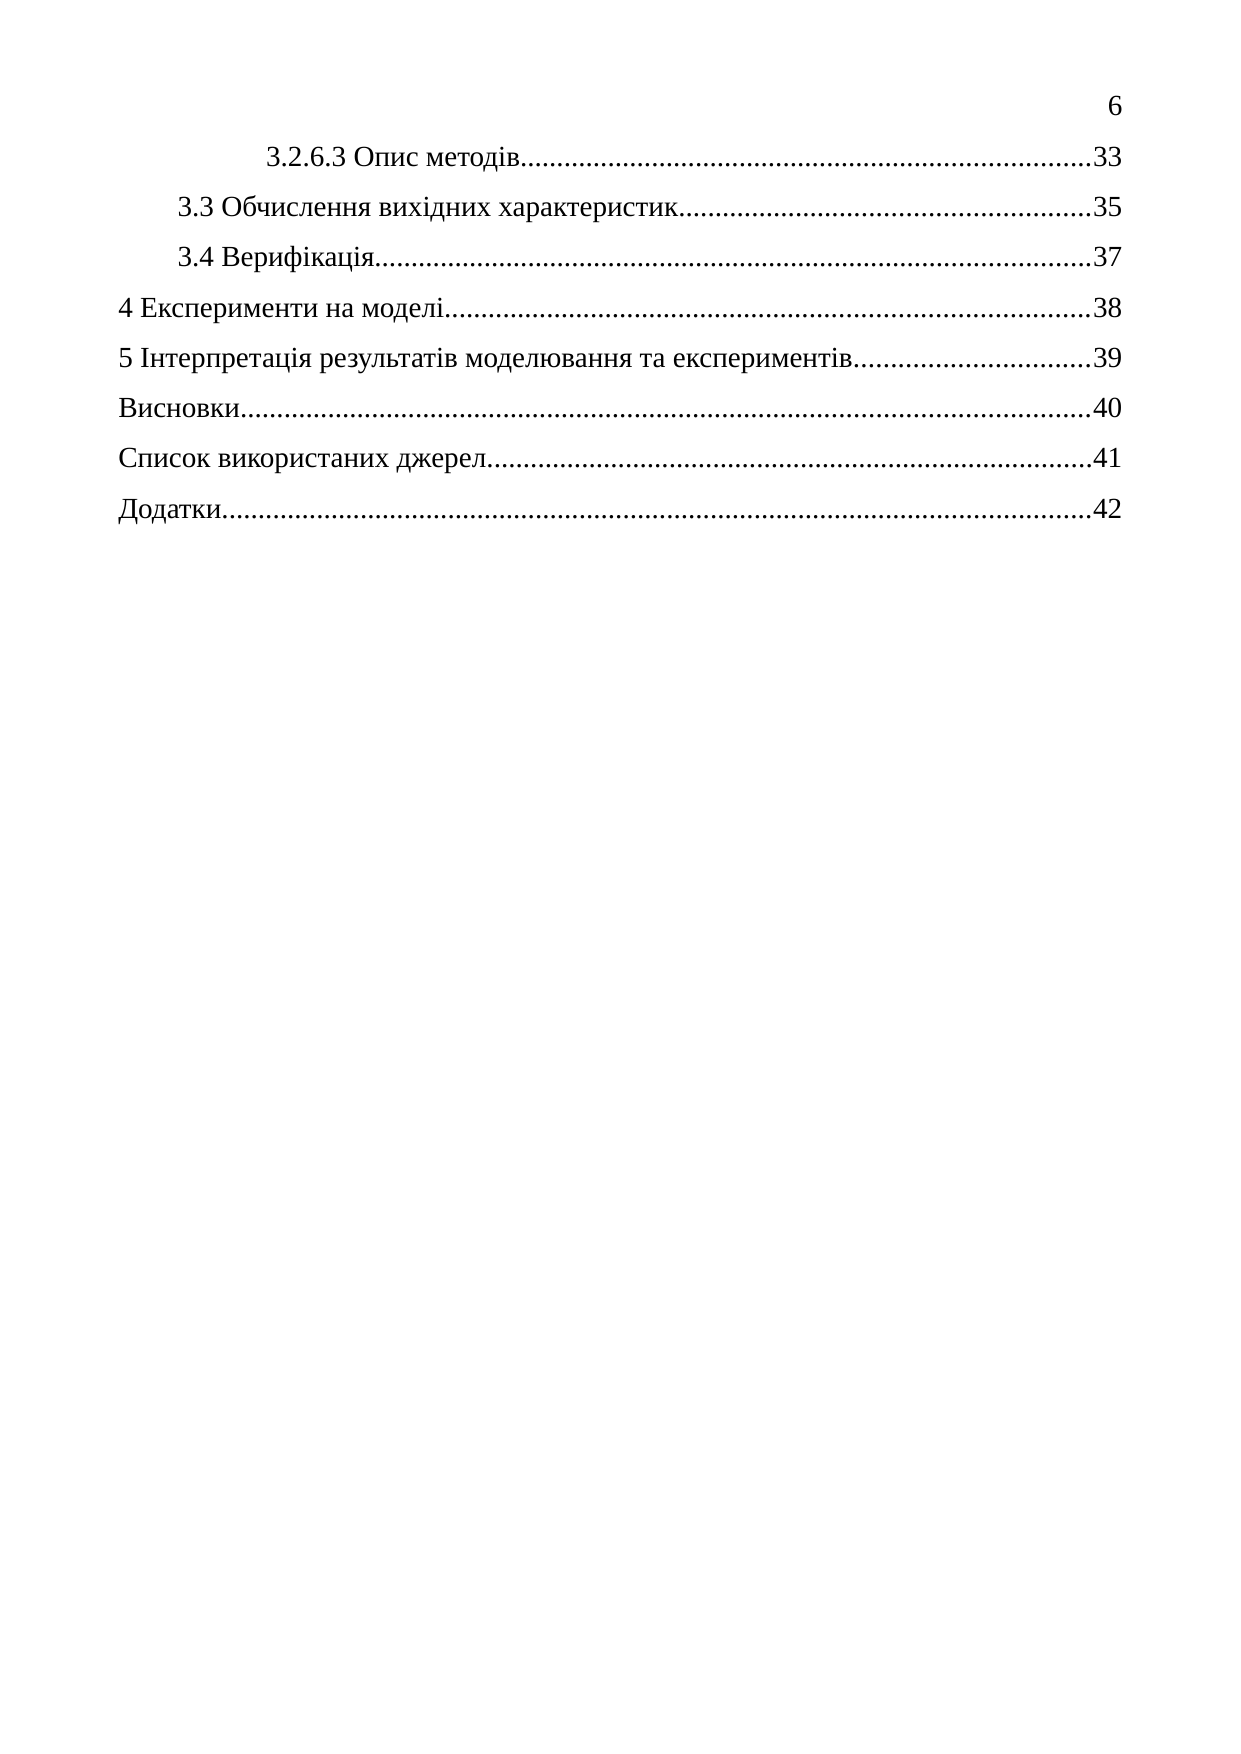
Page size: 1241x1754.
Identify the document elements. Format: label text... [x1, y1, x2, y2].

text 3.2.6.3 Опис методів 33 [266, 139, 1122, 172]
text Висновки 40 [118, 390, 1122, 424]
text Додатки 42 [118, 491, 1122, 524]
text 5 Інтерпретація результатів моделювання та експериментів 39 [118, 340, 1122, 373]
text 4 Експерименти на моделі 38 [118, 290, 1122, 323]
text 3.3 Обчислення вихідних характеристик 35 [177, 189, 1122, 223]
text Список використаних джерел 41 [118, 441, 1122, 474]
text 3.4 Верифікація 37 [177, 239, 1122, 273]
